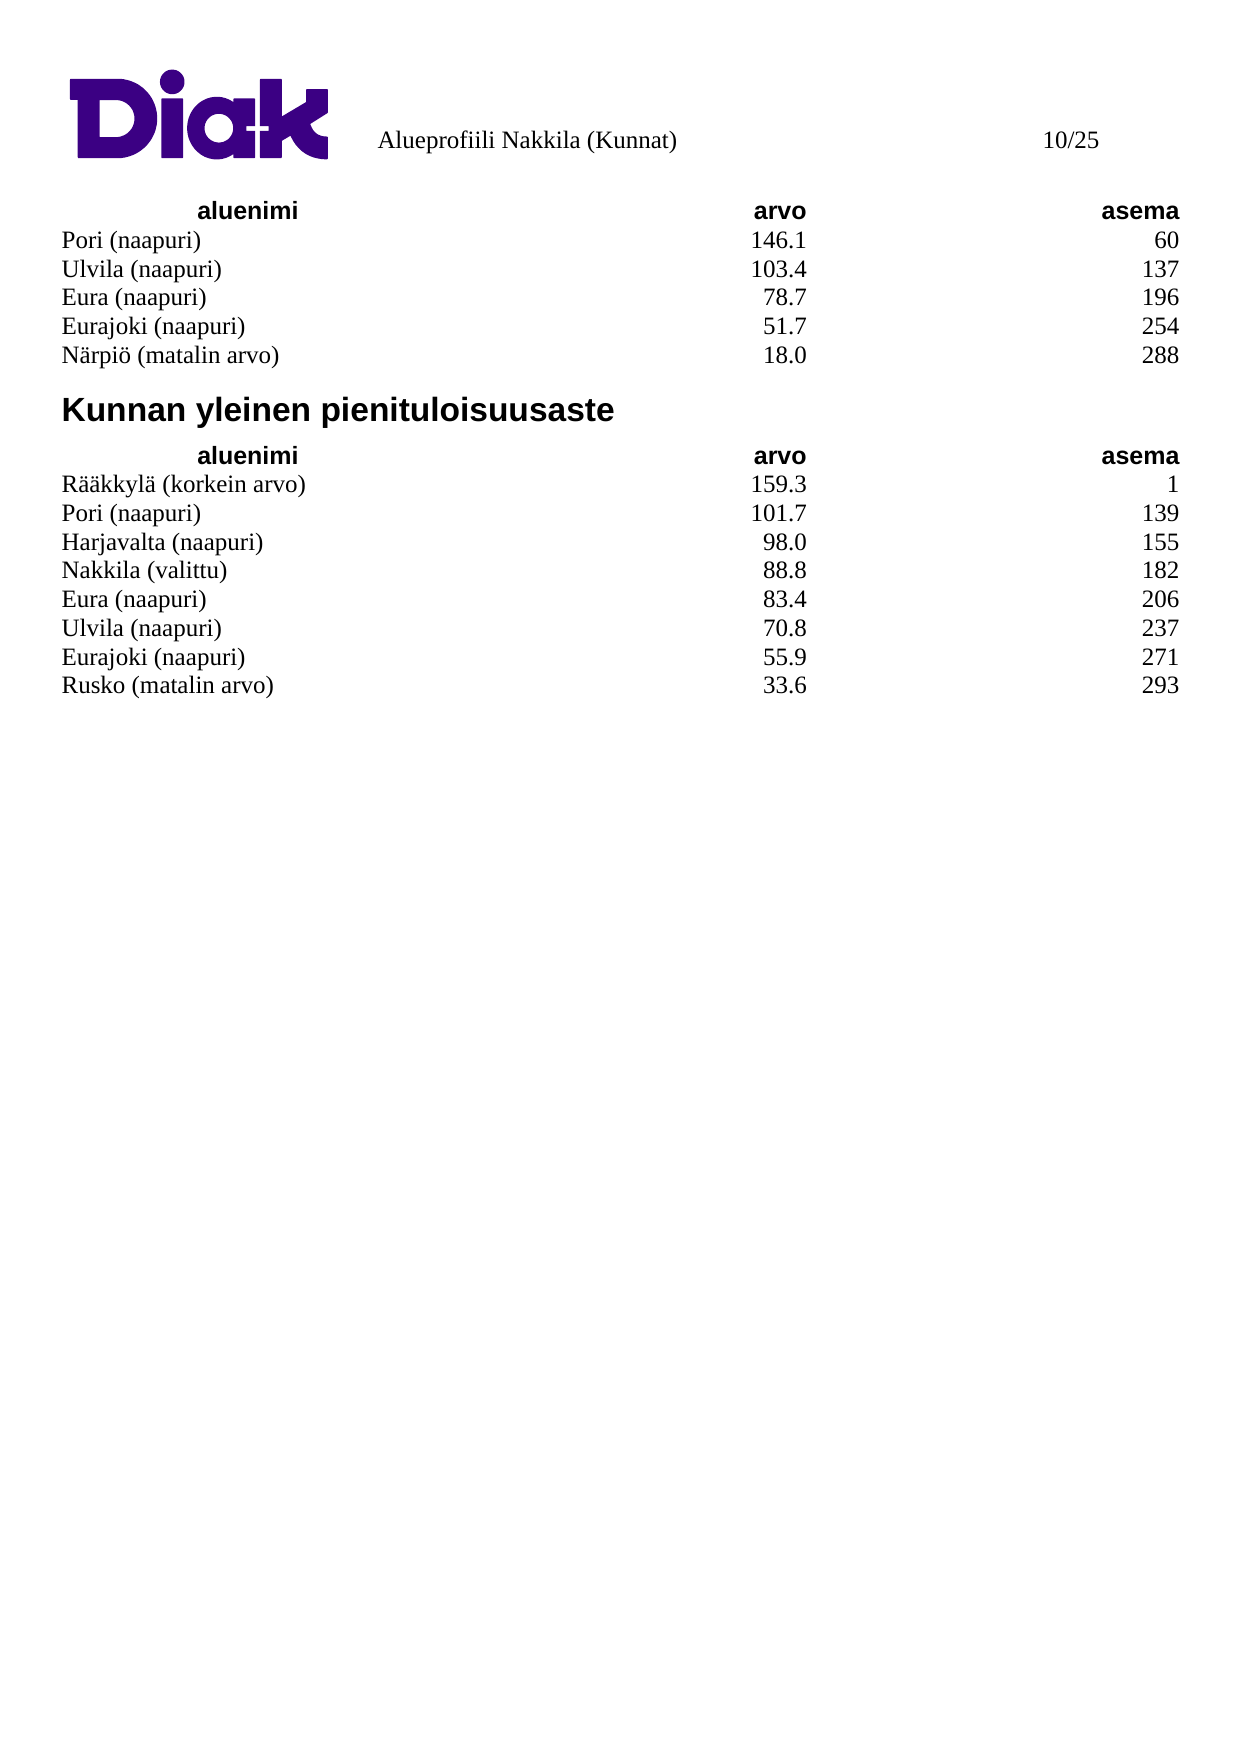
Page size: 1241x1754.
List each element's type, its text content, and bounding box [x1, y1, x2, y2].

table_cell 51.7 [434, 311, 806, 340]
table_cell 293 [806, 671, 1179, 699]
table_cell 182 [806, 556, 1179, 584]
table_cell Harjavalta (naapuri) [61, 527, 434, 556]
table_header arvo [434, 196, 806, 225]
table_cell 196 [806, 283, 1179, 311]
table_cell 271 [806, 642, 1179, 671]
table_cell 103.4 [434, 254, 806, 282]
subtitle Kunnan yleinen pienituloisuusaste [61, 389, 1179, 428]
table_cell 18.0 [434, 340, 806, 369]
table_cell 78.7 [434, 283, 806, 311]
table_cell 137 [806, 254, 1179, 282]
table_cell 1 [806, 469, 1179, 498]
table_header asema [806, 196, 1179, 225]
table_cell Eura (naapuri) [61, 584, 434, 613]
table_cell Rusko (matalin arvo) [61, 671, 434, 699]
table_cell Nakkila (valittu) [61, 556, 434, 584]
table_cell Pori (naapuri) [61, 498, 434, 527]
table_header asema [806, 441, 1179, 469]
table_cell Rääkkylä (korkein arvo) [61, 469, 434, 498]
table_cell 70.8 [434, 613, 806, 642]
table_cell 33.6 [434, 671, 806, 699]
table_cell 206 [806, 584, 1179, 613]
table_cell Ulvila (naapuri) [61, 613, 434, 642]
table_cell 288 [806, 340, 1179, 369]
table_cell 159.3 [434, 469, 806, 498]
table_cell 139 [806, 498, 1179, 527]
table_cell Eura (naapuri) [61, 283, 434, 311]
table_cell 88.8 [434, 556, 806, 584]
table_cell 237 [806, 613, 1179, 642]
table_header arvo [434, 441, 806, 469]
table_cell Närpiö (matalin arvo) [61, 340, 434, 369]
table_cell 83.4 [434, 584, 806, 613]
table_cell 98.0 [434, 527, 806, 556]
table_cell Ulvila (naapuri) [61, 254, 434, 282]
table_header aluenimi [61, 441, 434, 469]
table_cell Eurajoki (naapuri) [61, 311, 434, 340]
table_cell Pori (naapuri) [61, 225, 434, 254]
table_cell Eurajoki (naapuri) [61, 642, 434, 671]
table_cell 254 [806, 311, 1179, 340]
table_cell 101.7 [434, 498, 806, 527]
table_header aluenimi [61, 196, 434, 225]
table_cell 60 [806, 225, 1179, 254]
table_cell 155 [806, 527, 1179, 556]
table_cell 55.9 [434, 642, 806, 671]
table_cell 146.1 [434, 225, 806, 254]
